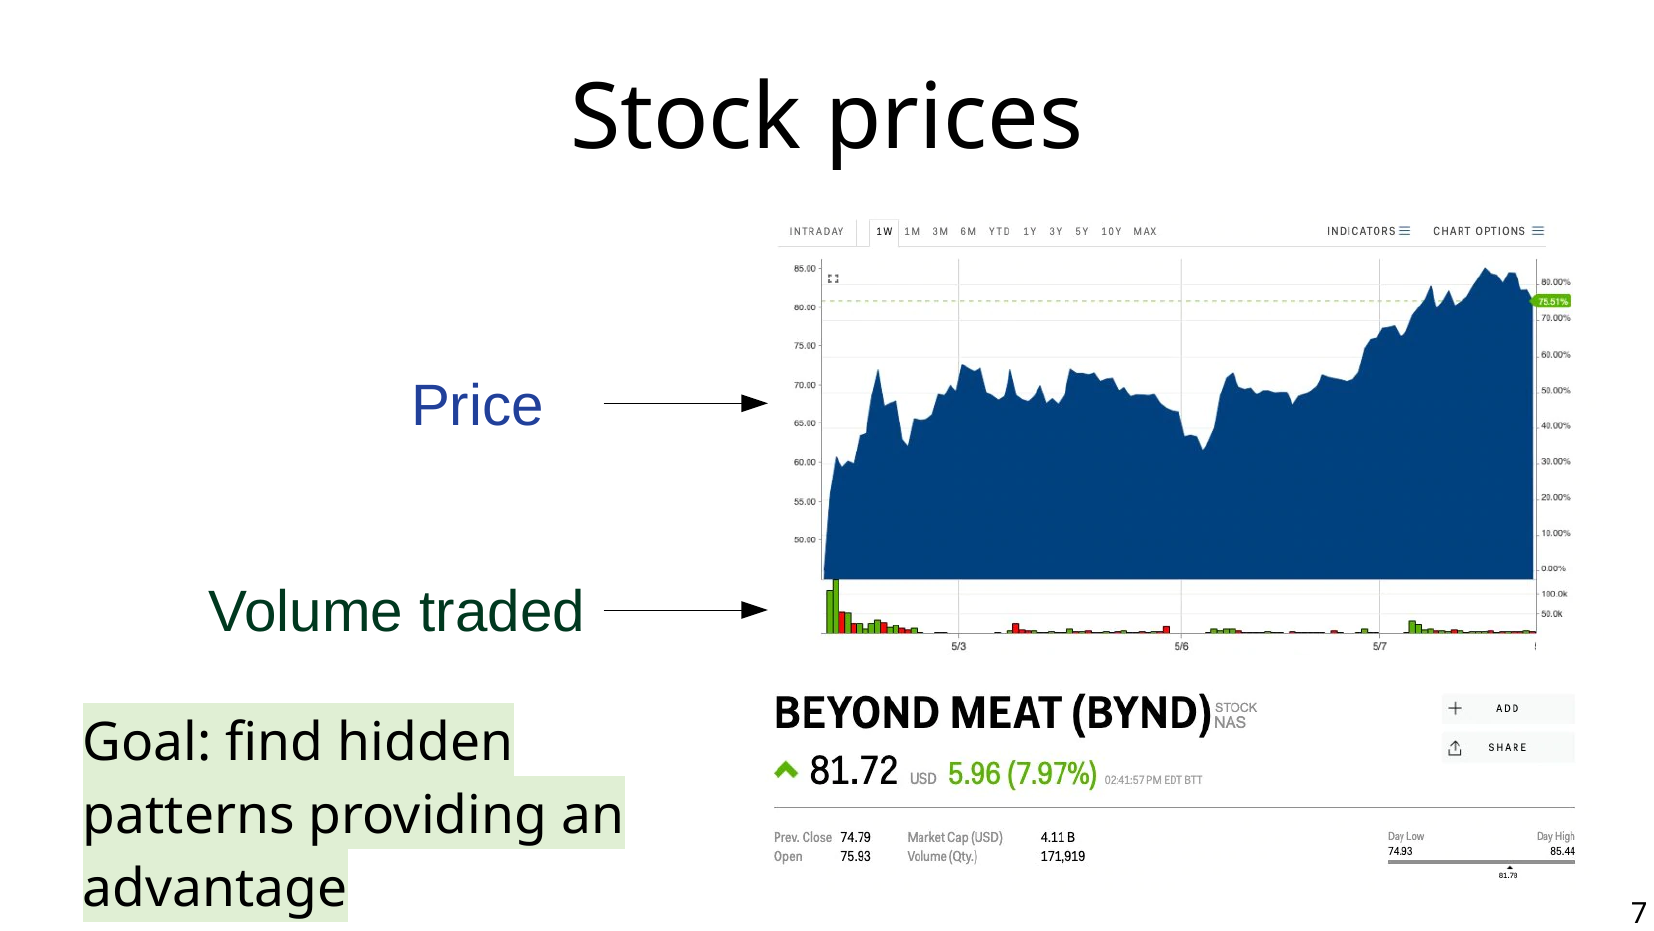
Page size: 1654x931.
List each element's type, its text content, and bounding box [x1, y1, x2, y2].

picture [749, 673, 1600, 890]
text_box Price [0, 364, 559, 464]
title Stock prices [82, 1, 1571, 226]
picture [753, 209, 1604, 655]
text_box Volume traded [37, 571, 601, 659]
list Goal: find hidden patterns providing an advantage [82, 703, 725, 923]
